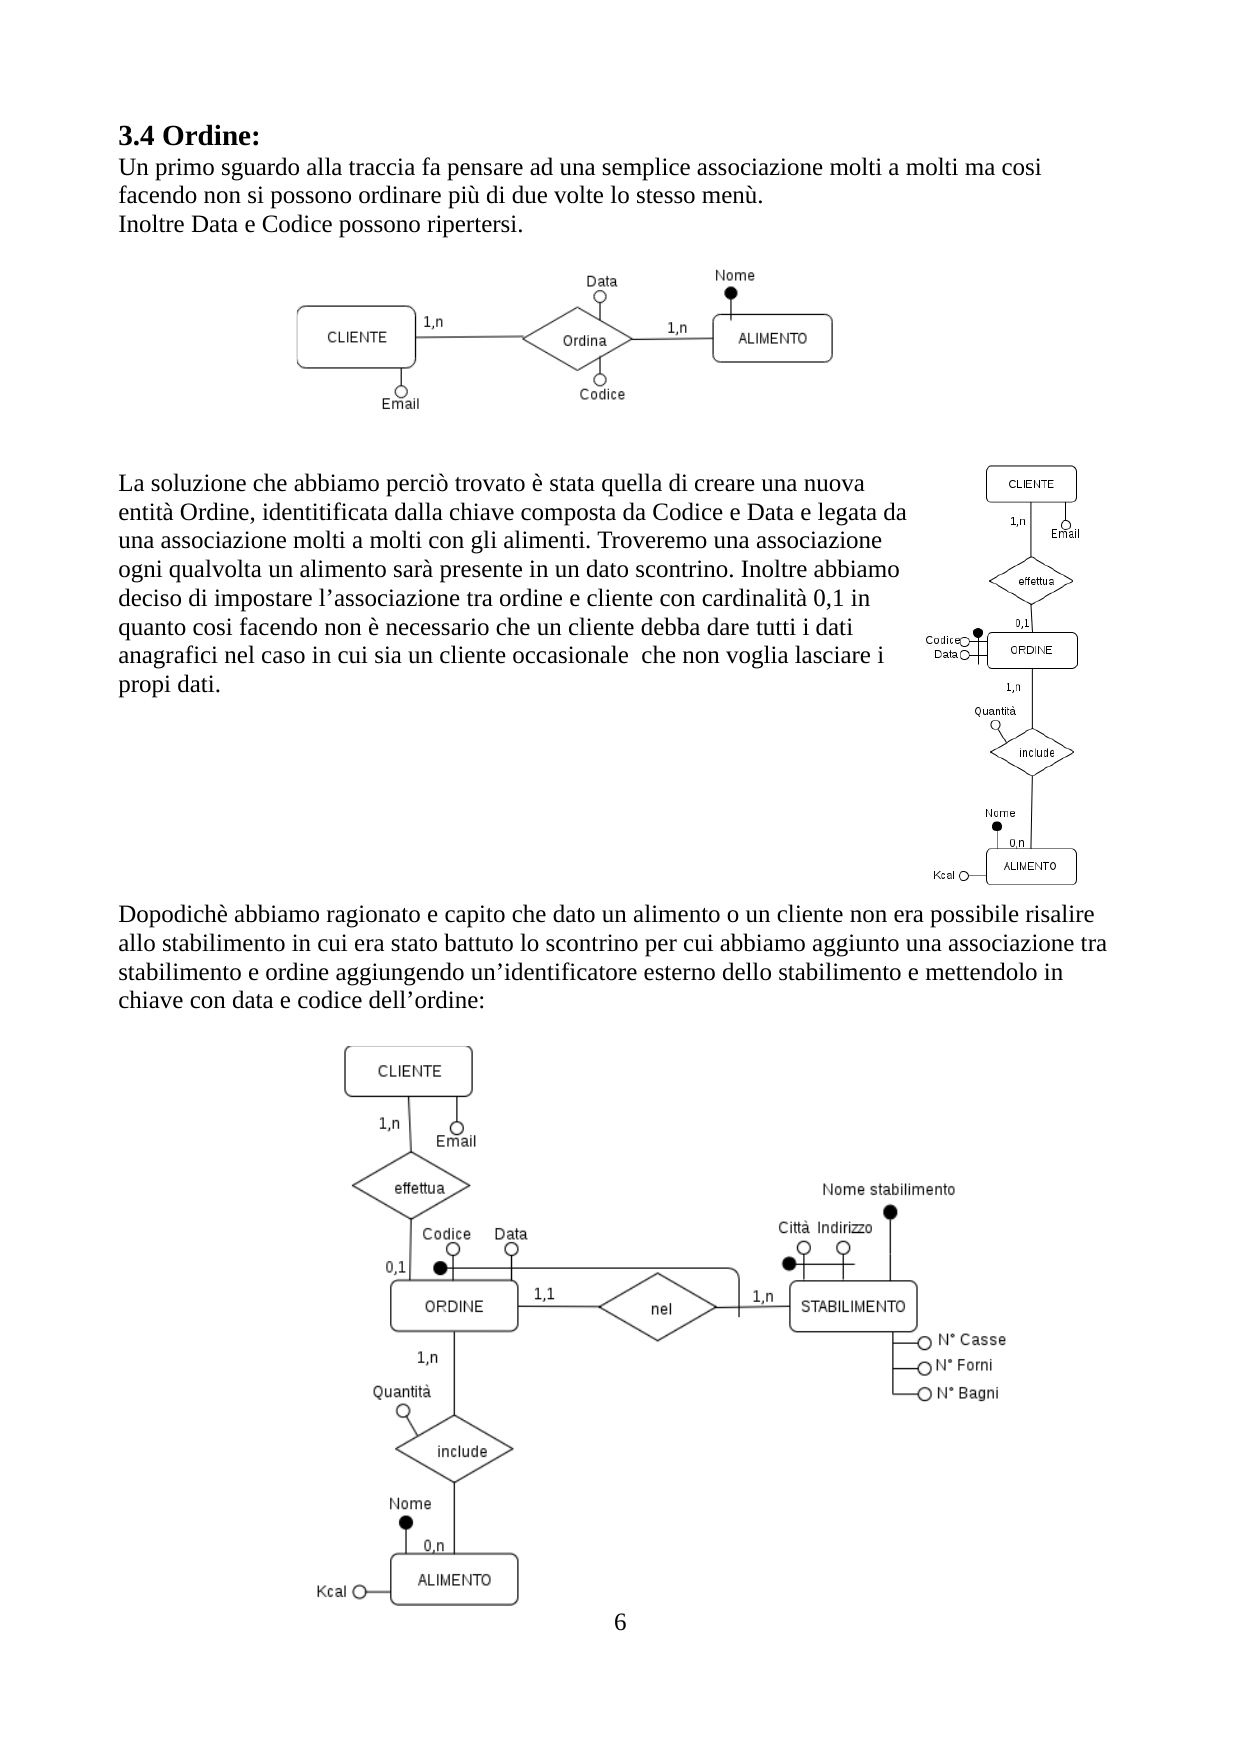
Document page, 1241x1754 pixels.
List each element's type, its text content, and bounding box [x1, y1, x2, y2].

text 3.4 Ordine: [118, 118, 1122, 152]
text Dopodichè abbiamo ragionato e capito che dato un alimento o un cliente non era possibile risalire allo stabilimento in cui era stato battuto lo scontrino per cui abbiamo aggiunto una associazione tra stabilimento e ordine aggiungendo un’identificatore esterno dello stabilimento e mettendolo in chiave con data e codice dell’ordine: [118, 899, 1122, 1014]
picture [296, 264, 834, 415]
text La soluzione che abbiamo perciò trovato è stata quella di creare una nuova entità Ordine, identitificata dalla chiave composta da Codice e Data e legata da una associazione molti a molti con gli alimenti. Troveremo una associazione ogni qualvolta un alimento sarà presente in un dato scontrino. Inoltre abbiamo deciso di impostare l’associazione tra ordine e cliente con cardinalità 0,1 in quanto cosi facendo non è necessario che un cliente debba dare tutti i dati anagrafici nel caso in cui sia un cliente occasionale che non voglia lasciare i propi dati. [118, 468, 923, 698]
picture [314, 1046, 1022, 1606]
text Inoltre Data e Codice possono ripertersi. [118, 209, 1122, 238]
text Un primo sguardo alla traccia fa pensare ad una semplice associazione molti a molti ma cosi facendo non si possono ordinare più di due volte lo stesso menù. [118, 152, 1122, 209]
picture [923, 465, 1082, 885]
